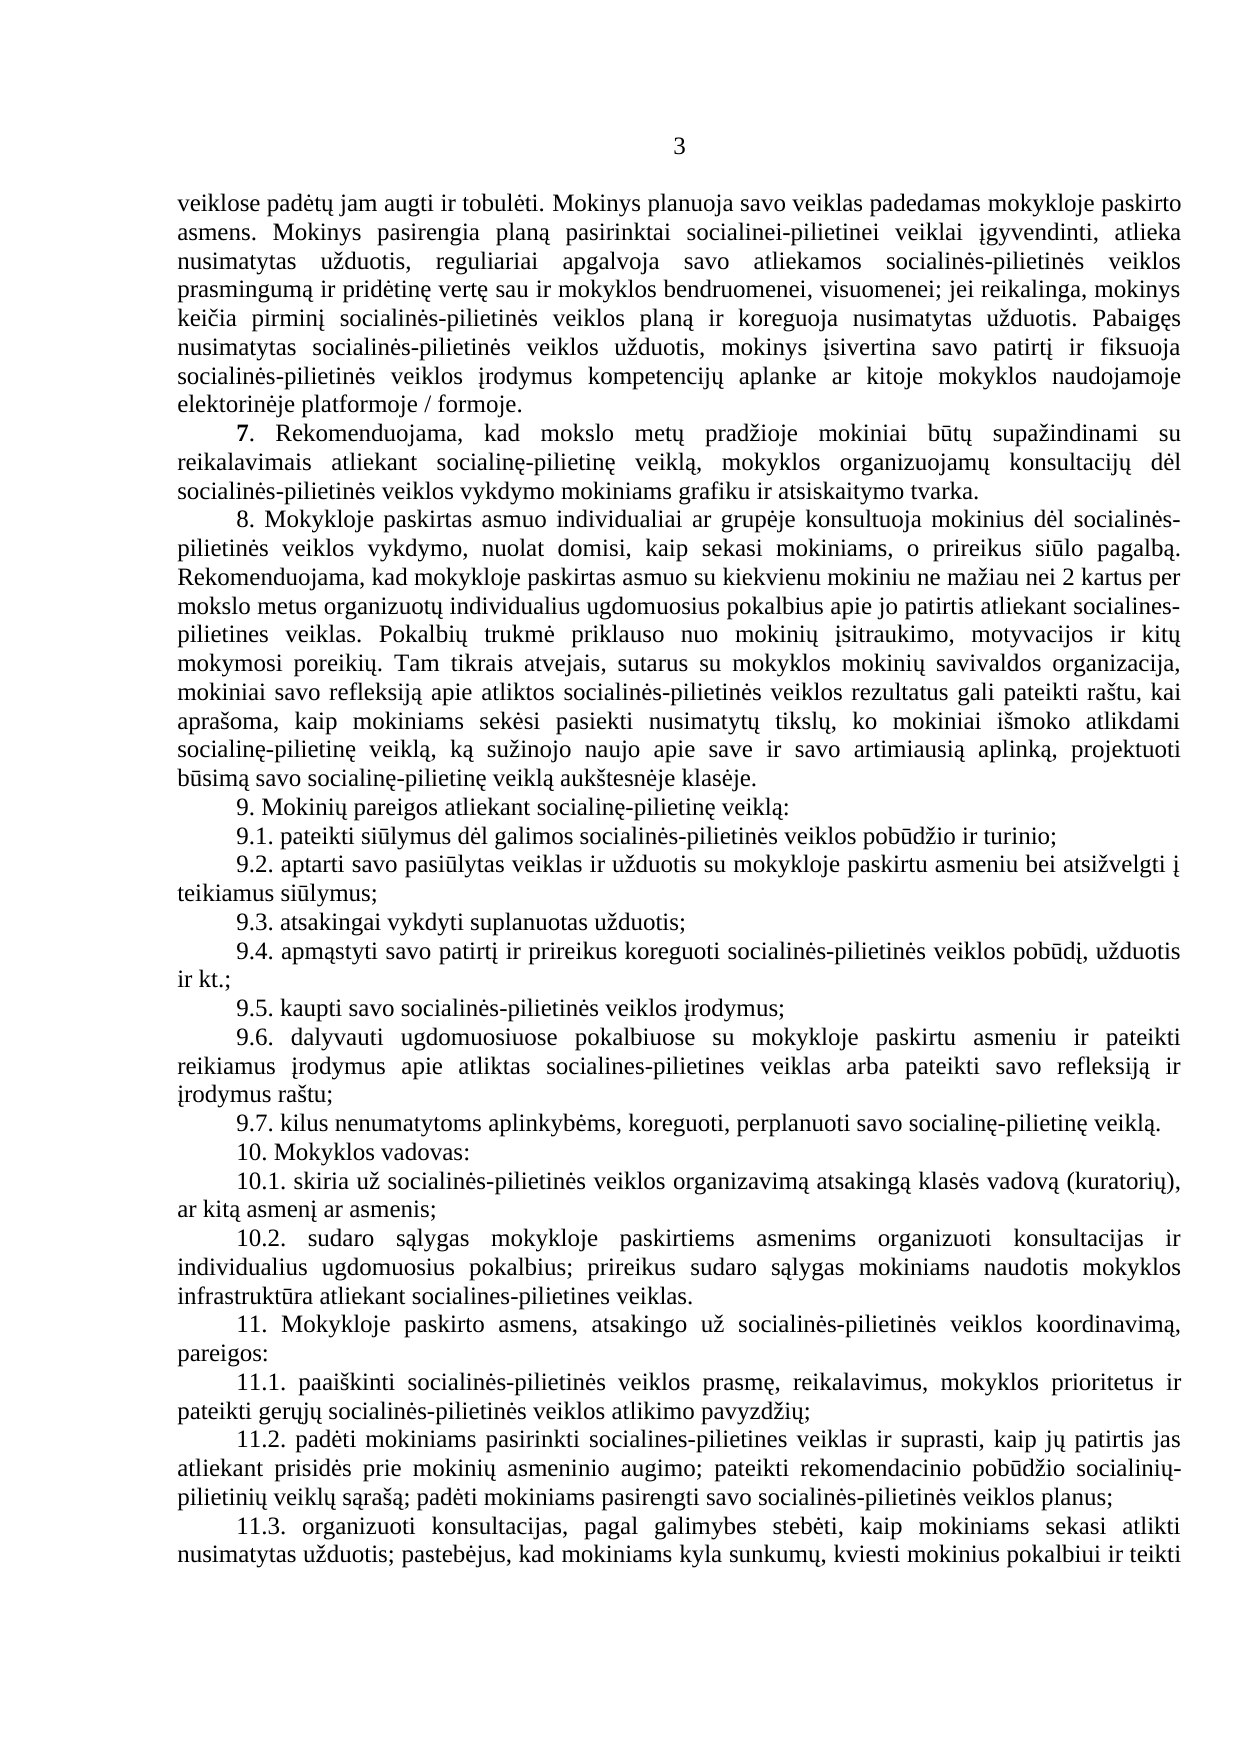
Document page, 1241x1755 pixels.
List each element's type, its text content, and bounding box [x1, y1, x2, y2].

text 11.1. paaiškinti socialinės-pilietinės veiklos prasmę, reikalavimus, mokyklos prioritetus ir pateikti gerųjų socialinės-pilietinės veiklos atlikimo pavyzdžių; [177, 1367, 1182, 1424]
text 9.1. pateikti siūlymus dėl galimos socialinės-pilietinės veiklos pobūdžio ir turinio; [177, 821, 1182, 849]
text 9.5. kaupti savo socialinės-pilietinės veiklos įrodymus; [177, 993, 1182, 1022]
text 10. Mokyklos vadovas: [177, 1137, 1182, 1166]
text 9.3. atsakingai vykdyti suplanuotas užduotis; [177, 907, 1182, 936]
text 9.7. kilus nenumatytoms aplinkybėms, koreguoti, perplanuoti savo socialinę-pilietinę veiklą. [177, 1108, 1182, 1137]
text 9.2. aptarti savo pasiūlytas veiklas ir užduotis su mokykloje paskirtu asmeniu bei atsižvelgti į teikiamus siūlymus; [177, 849, 1182, 907]
text 7. Rekomenduojama, kad mokslo metų pradžioje mokiniai būtų supažindinami su reikalavimais atliekant socialinę-pilietinę veiklą, mokyklos organizuojamų konsultacijų dėl socialinės-pilietinės veiklos vykdymo mokiniams grafiku ir atsiskaitymo tvarka. [177, 418, 1182, 504]
text 8. Mokykloje paskirtas asmuo individualiai ar grupėje konsultuoja mokinius dėl socialinės-pilietinės veiklos vykdymo, nuolat domisi, kaip sekasi mokiniams, o prireikus siūlo pagalbą. Rekomenduojama, kad mokykloje paskirtas asmuo su kiekvienu mokiniu ne mažiau nei 2 kartus per mokslo metus organizuotų individualius ugdomuosius pokalbius apie jo patirtis atliekant socialines-pilietines veiklas. Pokalbių trukmė priklauso nuo mokinių įsitraukimo, motyvacijos ir kitų mokymosi poreikių. Tam tikrais atvejais, sutarus su mokyklos mokinių savivaldos organizacija, mokiniai savo refleksiją apie atliktos socialinės-pilietinės veiklos rezultatus gali pateikti raštu, kai aprašoma, kaip mokiniams sekėsi pasiekti nusimatytų tikslų, ko mokiniai išmoko atlikdami socialinę-pilietinę veiklą, ką sužinojo naujo apie save ir savo artimiausią aplinką, projektuoti būsimą savo socialinę-pilietinę veiklą aukštesnėje klasėje. [177, 504, 1182, 792]
text 10.2. sudaro sąlygas mokykloje paskirtiems asmenims organizuoti konsultacijas ir individualius ugdomuosius pokalbius; prireikus sudaro sąlygas mokiniams naudotis mokyklos infrastruktūra atliekant socialines-pilietines veiklas. [177, 1223, 1182, 1309]
text 11.2. padėti mokiniams pasirinkti socialines-pilietines veiklas ir suprasti, kaip jų patirtis jas atliekant prisidės prie mokinių asmeninio augimo; pateikti rekomendacinio pobūdžio socialinių- pilietinių veiklų sąrašą; padėti mokiniams pasirengti savo socialinės-pilietinės veiklos planus; [177, 1424, 1182, 1511]
text 11.3. organizuoti konsultacijas, pagal galimybes stebėti, kaip mokiniams sekasi atlikti nusimatytas užduotis; pastebėjus, kad mokiniams kyla sunkumų, kviesti mokinius pokalbiui ir teikti [177, 1511, 1182, 1568]
text 9. Mokinių pareigos atliekant socialinę-pilietinę veiklą: [177, 792, 1182, 821]
text 11. Mokykloje paskirto asmens, atsakingo už socialinės-pilietinės veiklos koordinavimą, pareigos: [177, 1309, 1182, 1367]
text 9.4. apmąstyti savo patirtį ir prireikus koreguoti socialinės-pilietinės veiklos pobūdį, užduotis ir kt.; [177, 936, 1182, 993]
text 9.6. dalyvauti ugdomuosiuose pokalbiuose su mokykloje paskirtu asmeniu ir pateikti reikiamus įrodymus apie atliktas socialines-pilietines veiklas arba pateikti savo refleksiją ir įrodymus raštu; [177, 1022, 1182, 1108]
text 10.1. skiria už socialinės-pilietinės veiklos organizavimą atsakingą klasės vadovą (kuratorių), ar kitą asmenį ar asmenis; [177, 1166, 1182, 1223]
text veiklose padėtų jam augti ir tobulėti. Mokinys planuoja savo veiklas padedamas mokykloje paskirto asmens. Mokinys pasirengia planą pasirinktai socialinei-pilietinei veiklai įgyvendinti, atlieka nusimatytas užduotis, reguliariai apgalvoja savo atliekamos socialinės-pilietinės veiklos prasmingumą ir pridėtinę vertę sau ir mokyklos bendruomenei, visuomenei; jei reikalinga, mokinys keičia pirminį socialinės-pilietinės veiklos planą ir koreguoja nusimatytas užduotis. Pabaigęs nusimatytas socialinės-pilietinės veiklos užduotis, mokinys įsivertina savo patirtį ir fiksuoja socialinės-pilietinės veiklos įrodymus kompetencijų aplanke ar kitoje mokyklos naudojamoje elektorinėje platformoje / formoje. [177, 188, 1182, 418]
